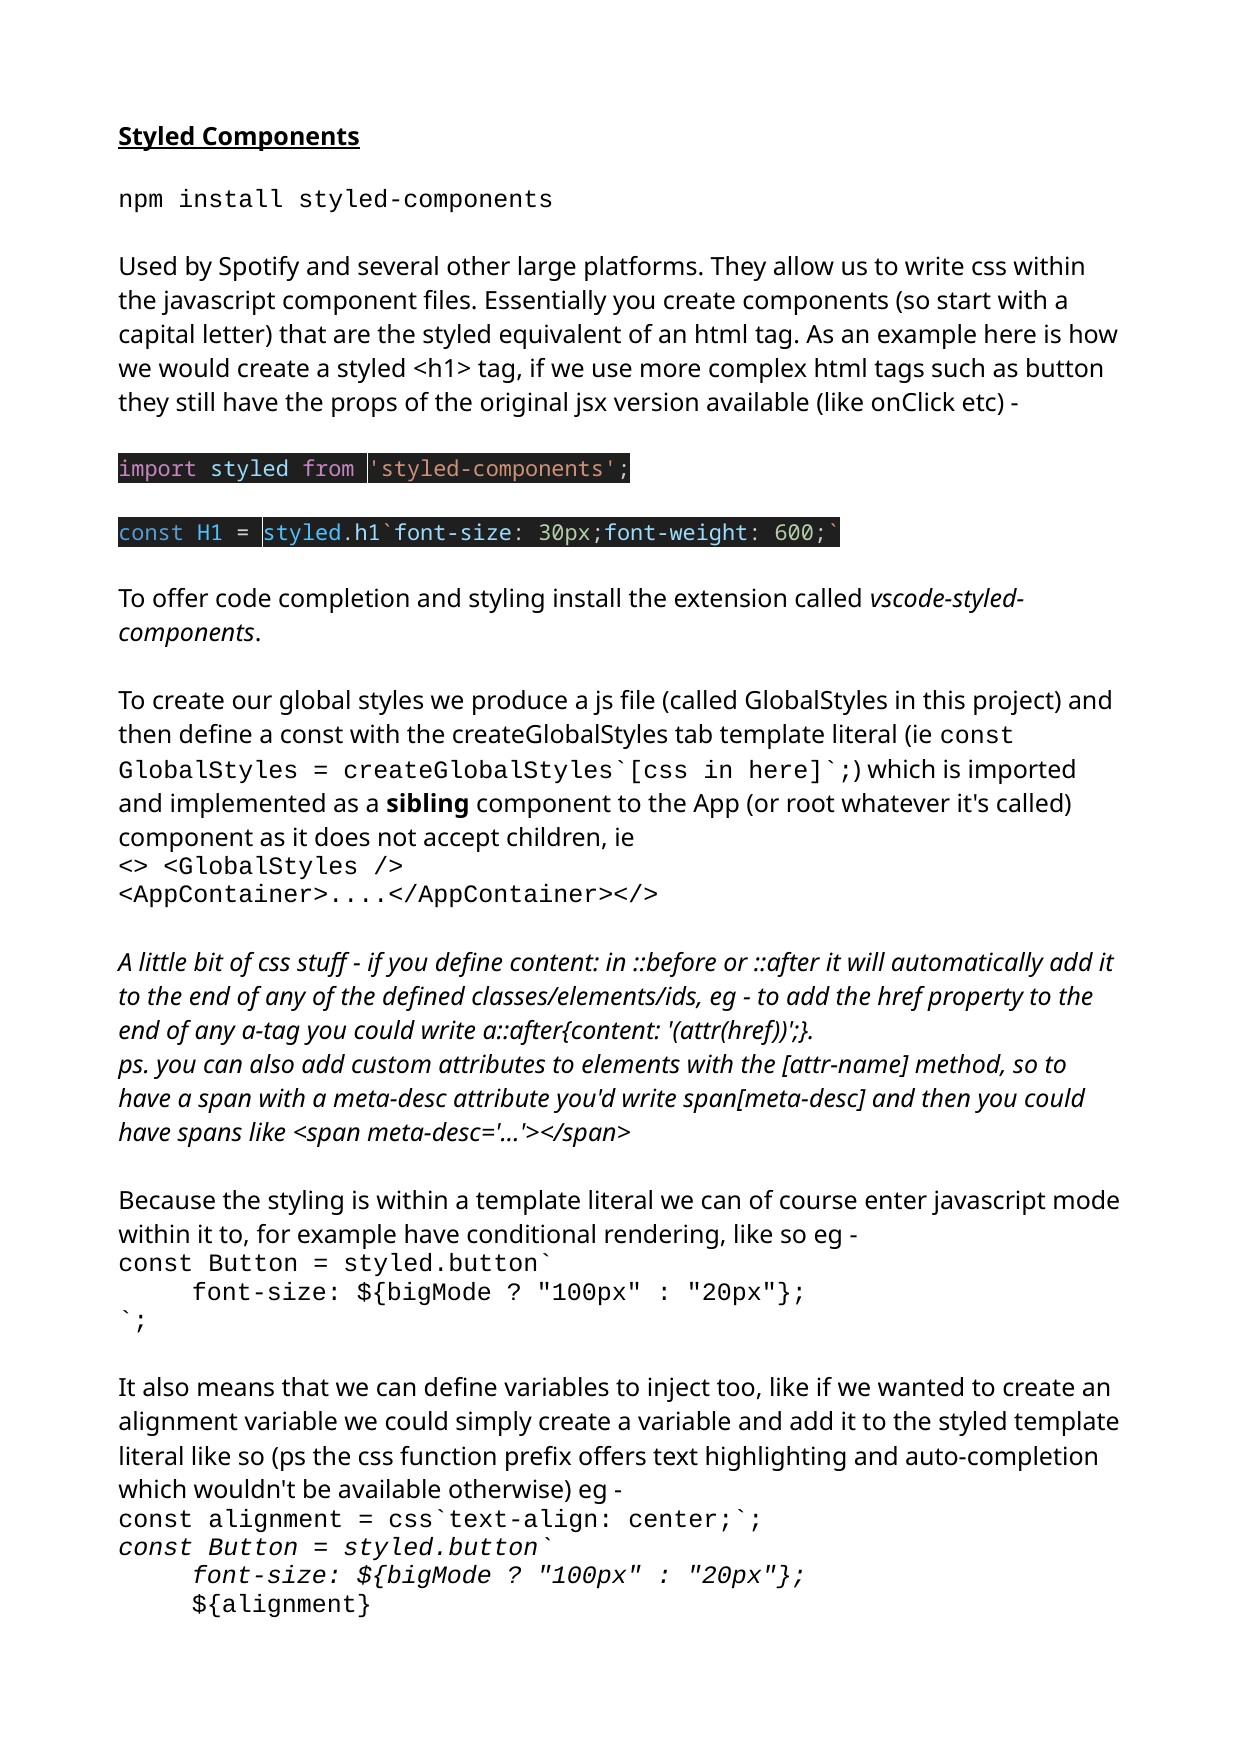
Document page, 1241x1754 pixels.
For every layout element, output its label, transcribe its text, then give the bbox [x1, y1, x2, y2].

text <> <GlobalStyles /> [118, 854, 1122, 882]
text A little bit of css stuff - if you define content: in ::before or ::after it will automatically add it to the end of any of the defined classes/elements/ids, eg - to add the href property to the end of any a-tag you could write a::after{content: '(attr(href))';}. [118, 944, 1122, 1047]
text ${alignment} [118, 1591, 1122, 1619]
text const Button = styled.button` [118, 1251, 1122, 1279]
text Styled Components [118, 118, 1122, 152]
text npm install styled-components [118, 186, 1122, 214]
text It also means that we can define variables to inject too, like if we wanted to create an alignment variable we could simply create a variable and add it to the styled template literal like so (ps the css function prefix offers text highlighting and auto-completion which wouldn't be available otherwise) eg - [118, 1370, 1122, 1506]
text To create our global styles we produce a js file (called GlobalStyles in this project) and then define a const with the createGlobalStyles tab template literal (ie const GlobalStyles = createGlobalStyles`[css in here]`;) which is imported and implemented as a sibling component to the App (or root whatever it's called) component as it does not accept children, ie [118, 683, 1122, 854]
text ps. you can also add custom attributes to elements with the [attr-name] method, so to have a span with a meta-desc attribute you'd write span[meta-desc] and then you could have spans like <span meta-desc='...'></span> [118, 1047, 1122, 1149]
text `; [118, 1308, 1122, 1336]
text Used by Spotify and several other large platforms. They allow us to write css within the javascript component files. Essentially you create components (so start with a capital letter) that are the styled equivalent of an html tag. As an example here is how we would create a styled <h1> tag, if we use more complex html tags such as button they still have the props of the original jsx version available (like onClick etc) - [118, 249, 1122, 419]
text <AppContainer>....</AppContainer></> [118, 882, 1122, 910]
text To offer code completion and styling install the extension called vscode-styled-components. [118, 581, 1122, 649]
text Because the styling is within a template literal we can of course enter javascript mode within it to, for example have conditional rendering, like so eg - [118, 1183, 1122, 1251]
text const H1 = styled.h1`font-size: 30px;font-weight: 600;` [118, 517, 1122, 547]
text import styled from 'styled-components'; [118, 453, 1122, 483]
text const alignment = css`text-align: center;`; [118, 1506, 1122, 1534]
text const Button = styled.button` [118, 1534, 1122, 1563]
text font-size: ${bigMode ? "100px" : "20px"}; [118, 1563, 1122, 1591]
text font-size: ${bigMode ? "100px" : "20px"}; [118, 1279, 1122, 1308]
